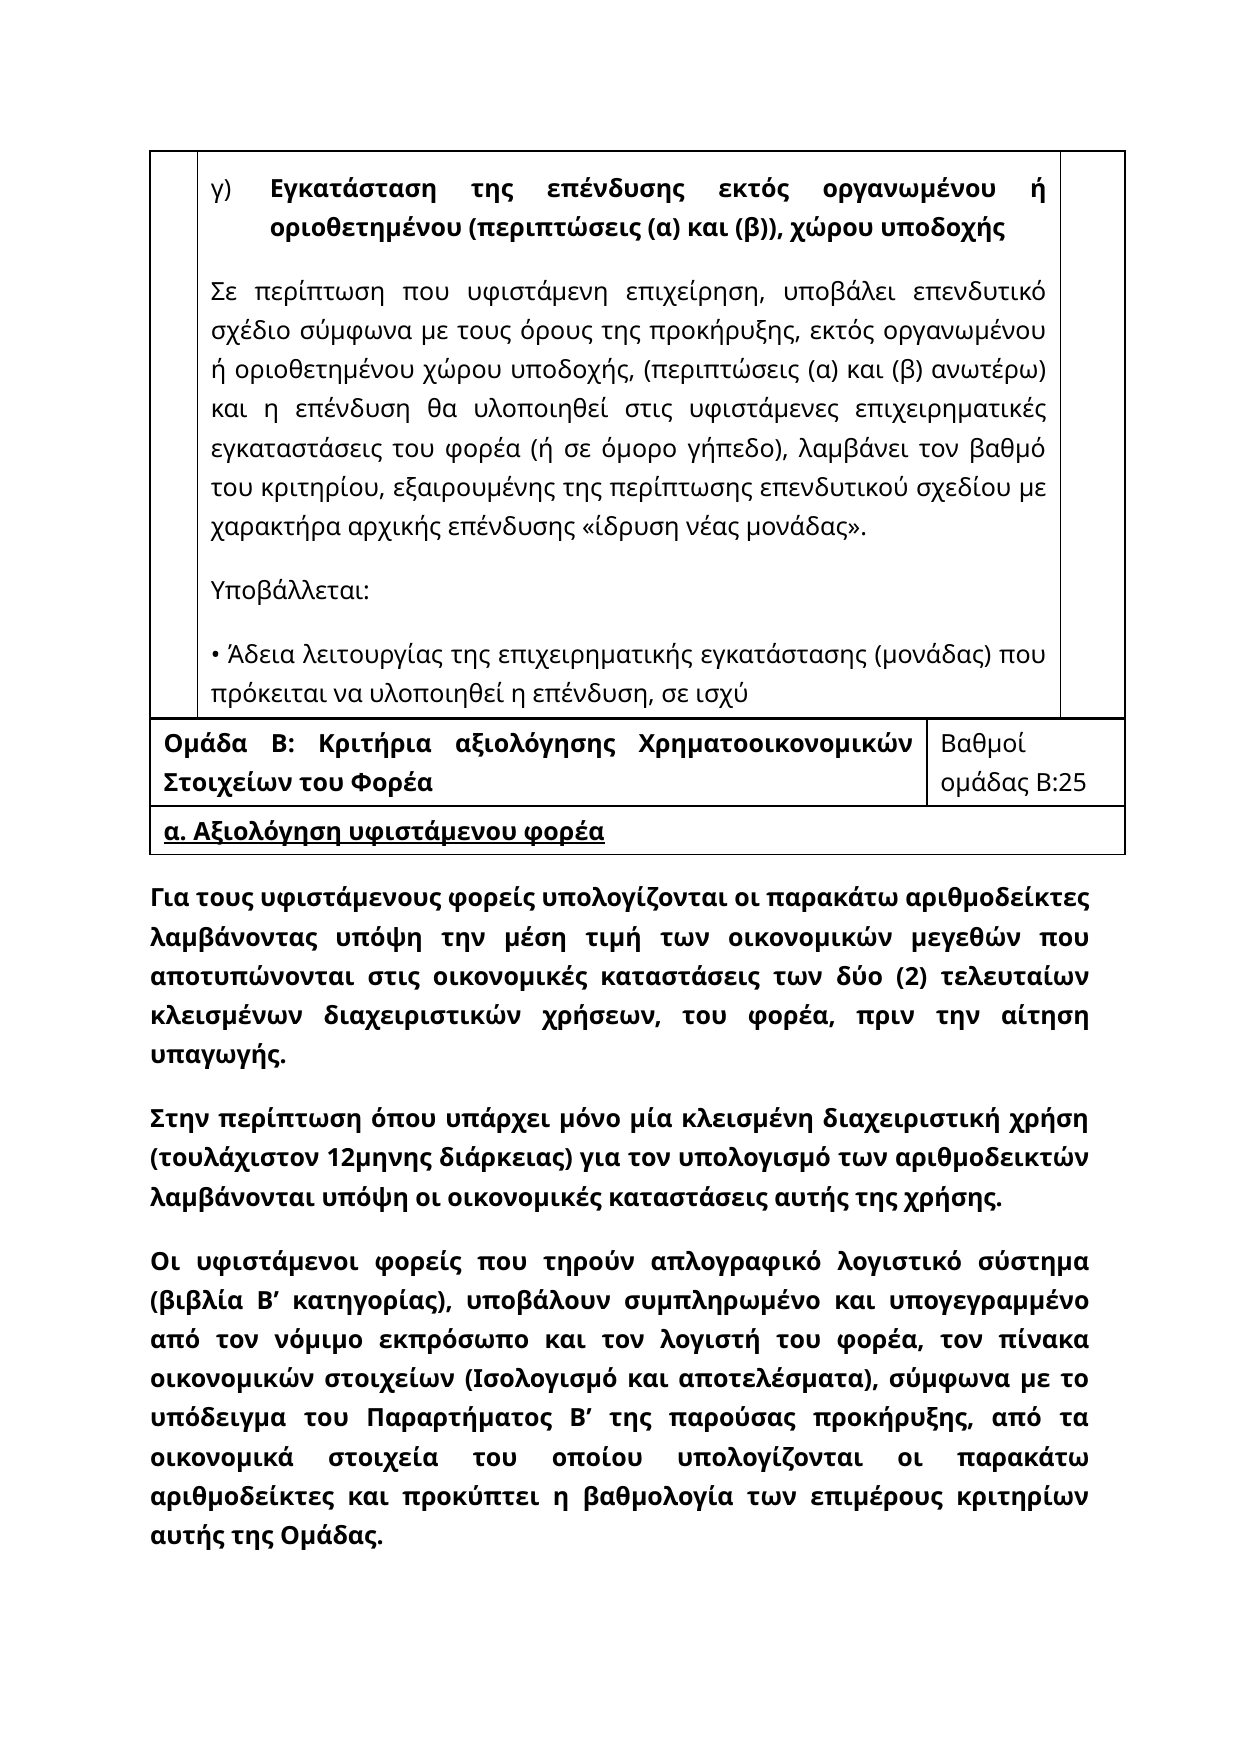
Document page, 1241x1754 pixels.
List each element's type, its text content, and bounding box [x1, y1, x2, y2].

text Για τους υφιστάμενους φορείς υπολογίζονται οι παρακάτω αριθμοδείκτες λαμβάνοντας υπόψη την μέση τιμή των οικονομικών μεγεθών που αποτυπώνονται στις οικονομικές καταστάσεις των δύο (2) τελευταίων κλεισμένων διαχειριστικών χρήσεων, του φορέα, πριν την αίτηση υπαγωγής. [150, 880, 1090, 1071]
table_cell γ) Εγκατάσταση της επένδυσης εκτός οργανωμένου ή οριοθετημένου (περιπτώσεις (α) και (β)), χώρου υποδοχής Σε περίπτωση που υφιστάμενη επιχείρηση, υποβάλει επενδυτικό σχέδιο σύμφωνα με τους όρους της προκήρυξης, εκτός οργανωμένου ή οριοθετημένου χώρου υποδοχής, (περιπτώσεις (α) και (β) ανωτέρω) και η επένδυση θα υλοποιηθεί στις υφιστάμενες επιχειρηματικές εγκαταστάσεις του φορέα (ή σε όμορο γήπεδο), λαμβάνει τον βαθμό του κριτηρίου, εξαιρουμένης της περίπτωσης επενδυτικού σχεδίου με χαρακτήρα αρχικής επένδυσης «ίδρυση νέας μονάδας». Υποβάλλεται: • Άδεια λειτουργίας της επιχειρηματικής εγκατάστασης (μονάδας) που πρόκειται να υλοποιηθεί η επένδυση, σε ισχύ [198, 152, 1060, 716]
text Οι υφιστάμενοι φορείς που τηρούν απλογραφικό λογιστικό σύστημα (βιβλία Β’ κατηγορίας), υποβάλουν συμπληρωμένο και υπογεγραμμένο από τον νόμιμο εκπρόσωπο και τον λογιστή του φορέα, τον πίνακα οικονομικών στοιχείων (Ισολογισμό και αποτελέσματα), σύμφωνα με το υπόδειγμα του Παραρτήματος Β’ της παρούσας προκήρυξης, από τα οικονομικά στοιχεία του οποίου υπολογίζονται οι παρακάτω αριθμοδείκτες και προκύπτει η βαθμολογία των επιμέρους κριτηρίων αυτής της Ομάδας. [150, 1243, 1090, 1552]
table_cell α. Αξιολόγηση υφιστάμενου φορέα [151, 807, 1124, 853]
table_header Βαθμοί ομάδας Β:25 [928, 720, 1124, 805]
text Στην περίπτωση όπου υπάρχει μόνο μία κλεισμένη διαχειριστική χρήση (τουλάχιστον 12μηνης διάρκειας) για τον υπολογισμό των αριθμοδεικτών λαμβάνονται υπόψη οι οικονομικές καταστάσεις αυτής της χρήσης. [150, 1101, 1090, 1213]
table_cell [1061, 152, 1124, 716]
table_cell [151, 152, 197, 716]
table_header Ομάδα Β: Κριτήρια αξιολόγησης Χρηματοοικονομικών Στοιχείων του Φορέα [151, 720, 926, 805]
